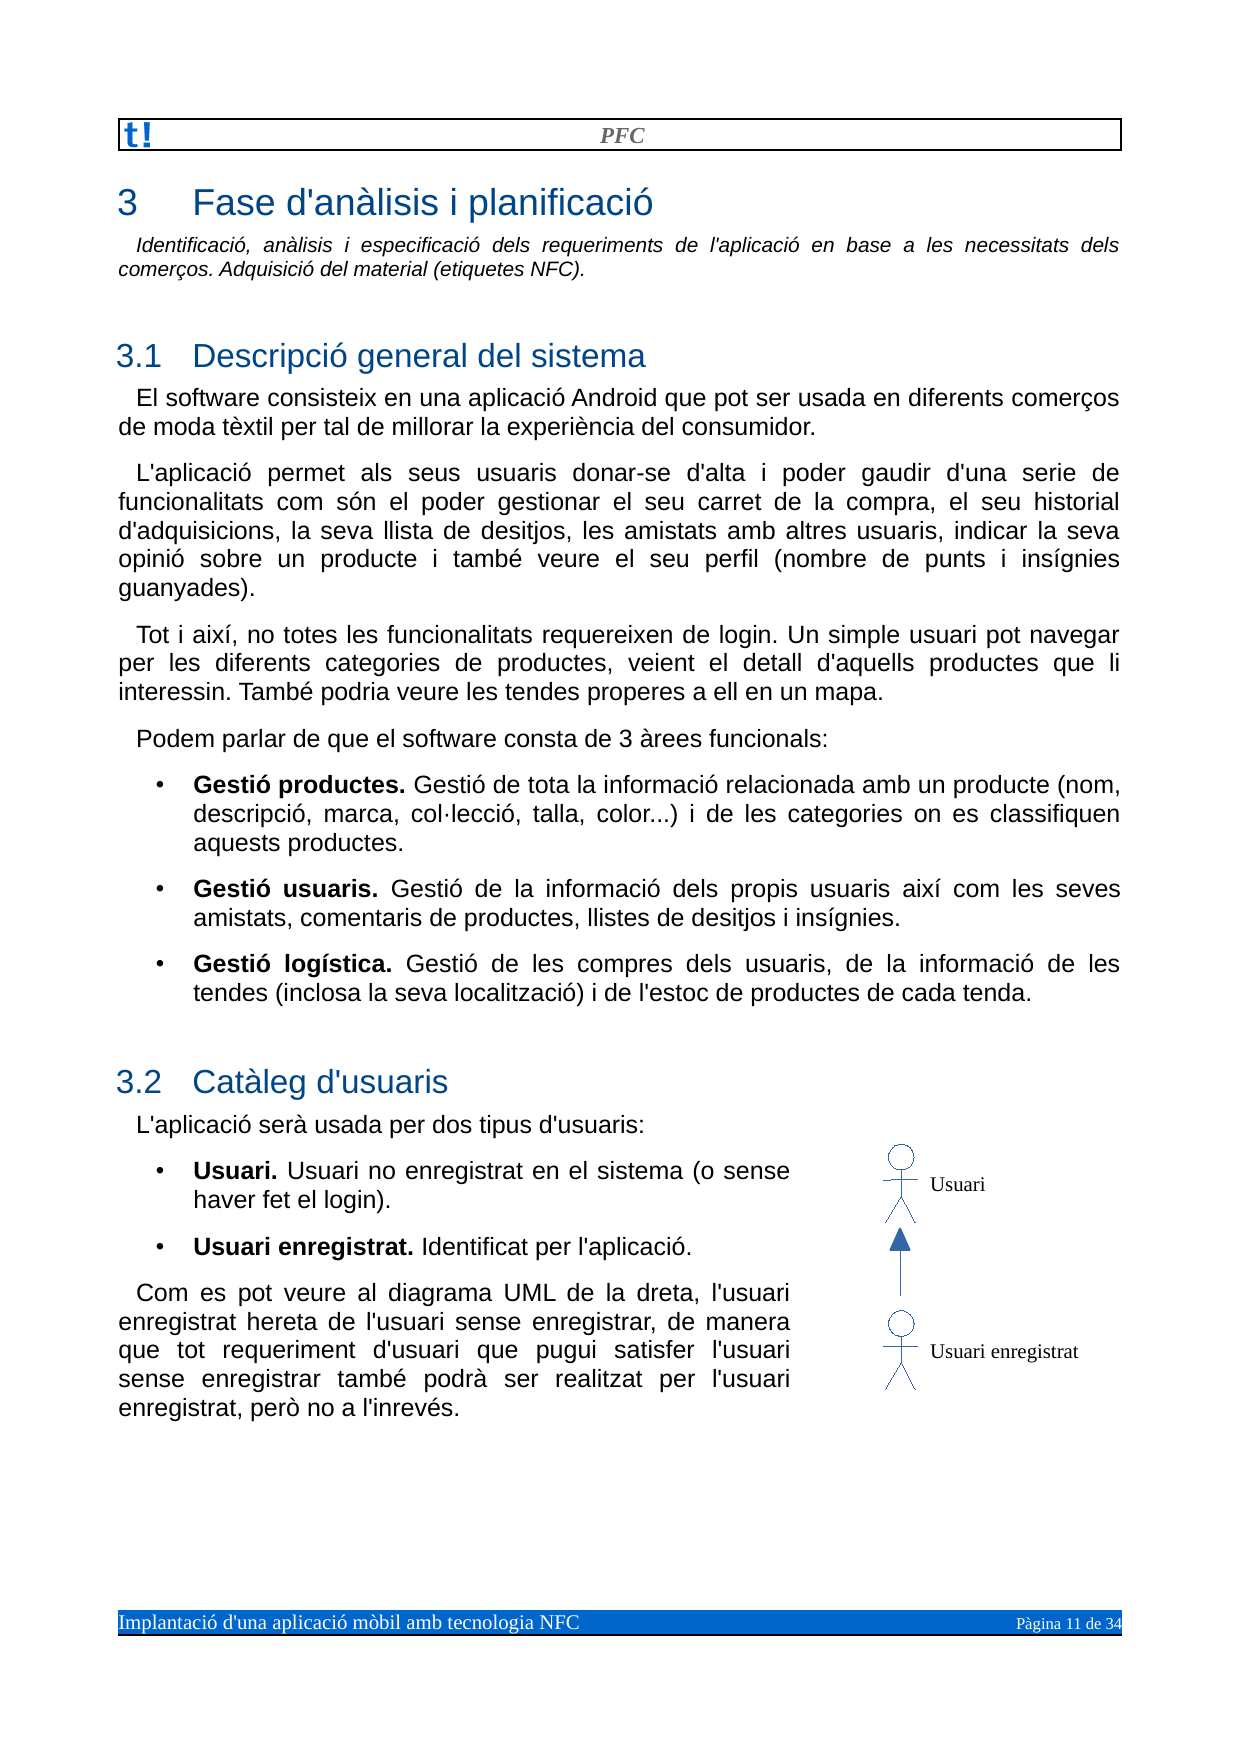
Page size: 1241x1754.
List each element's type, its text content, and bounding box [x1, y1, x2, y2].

list Gestió usuaris. Gestió de la informació dels propis usuaris així com les seves amistats, comentaris de productes, llistes de desitjos i insígnies. [156, 874, 1122, 932]
subtitle Fase d'anàlisis i planificació [106, 181, 1122, 224]
text Tot i així, no totes les funcionalitats requereixen de login. Un simple usuari pot navegar per les diferents categories de productes, veient el detall d'aquells productes que li interessin. També podria veure les tendes properes a ell en un mapa. [118, 620, 1122, 706]
text El software consisteix en una aplicació Android que pot ser usada en diferents comerços de moda tèxtil per tal de millorar la experiència del consumidor. [118, 383, 1122, 441]
picture [123, 121, 151, 148]
text Identificació, anàlisis i especificació dels requeriments de l'aplicació en base a les necessitats dels comerços. Adquisició del material (etiquetes NFC). [118, 232, 1122, 280]
list Gestió logística. Gestió de les compres dels usuaris, de la informació de les tendes (inclosa la seva localització) i de l'estoc de productes de cada tenda. [156, 949, 1122, 1007]
text L'aplicació serà usada per dos tipus d'usuaris: [118, 1110, 791, 1138]
text Podem parlar de que el software consta de 3 àrees funcionals: [118, 724, 1122, 752]
subtitle Descripció general del sistema [106, 336, 1122, 374]
list Gestió productes. Gestió de tota la informació relacionada amb un producte (nom, descripció, marca, col·lecció, talla, color...) i de les categories on es classifiquen aquests productes. [156, 770, 1122, 856]
subtitle Catàleg d'usuaris [106, 1062, 1122, 1101]
list Usuari. Usuari no enregistrat en el sistema (o sense haver fet el login). [156, 1156, 791, 1214]
list Usuari enregistrat. Identificat per l'aplicació. [156, 1231, 791, 1260]
text Com es pot veure al diagrama UML de la dreta, l'usuari enregistrat hereta de l'usuari sense enregistrar, de manera que tot requeriment d'usuari que pugui satisfer l'usuari sense enregistrar també podrà ser realitzat per l'usuari enregistrat, però no a l'inrevés. [118, 1278, 791, 1422]
text L'aplicació permet als seus usuaris donar-se d'alta i poder gaudir d'una serie de funcionalitats com són el poder gestionar el seu carret de la compra, el seu historial d'adquisicions, la seva llista de desitjos, les amistats amb altres usuaris, indicar la seva opinió sobre un producte i també veure el seu perfil (nombre de punts i insígnies guanyades). [118, 458, 1122, 602]
